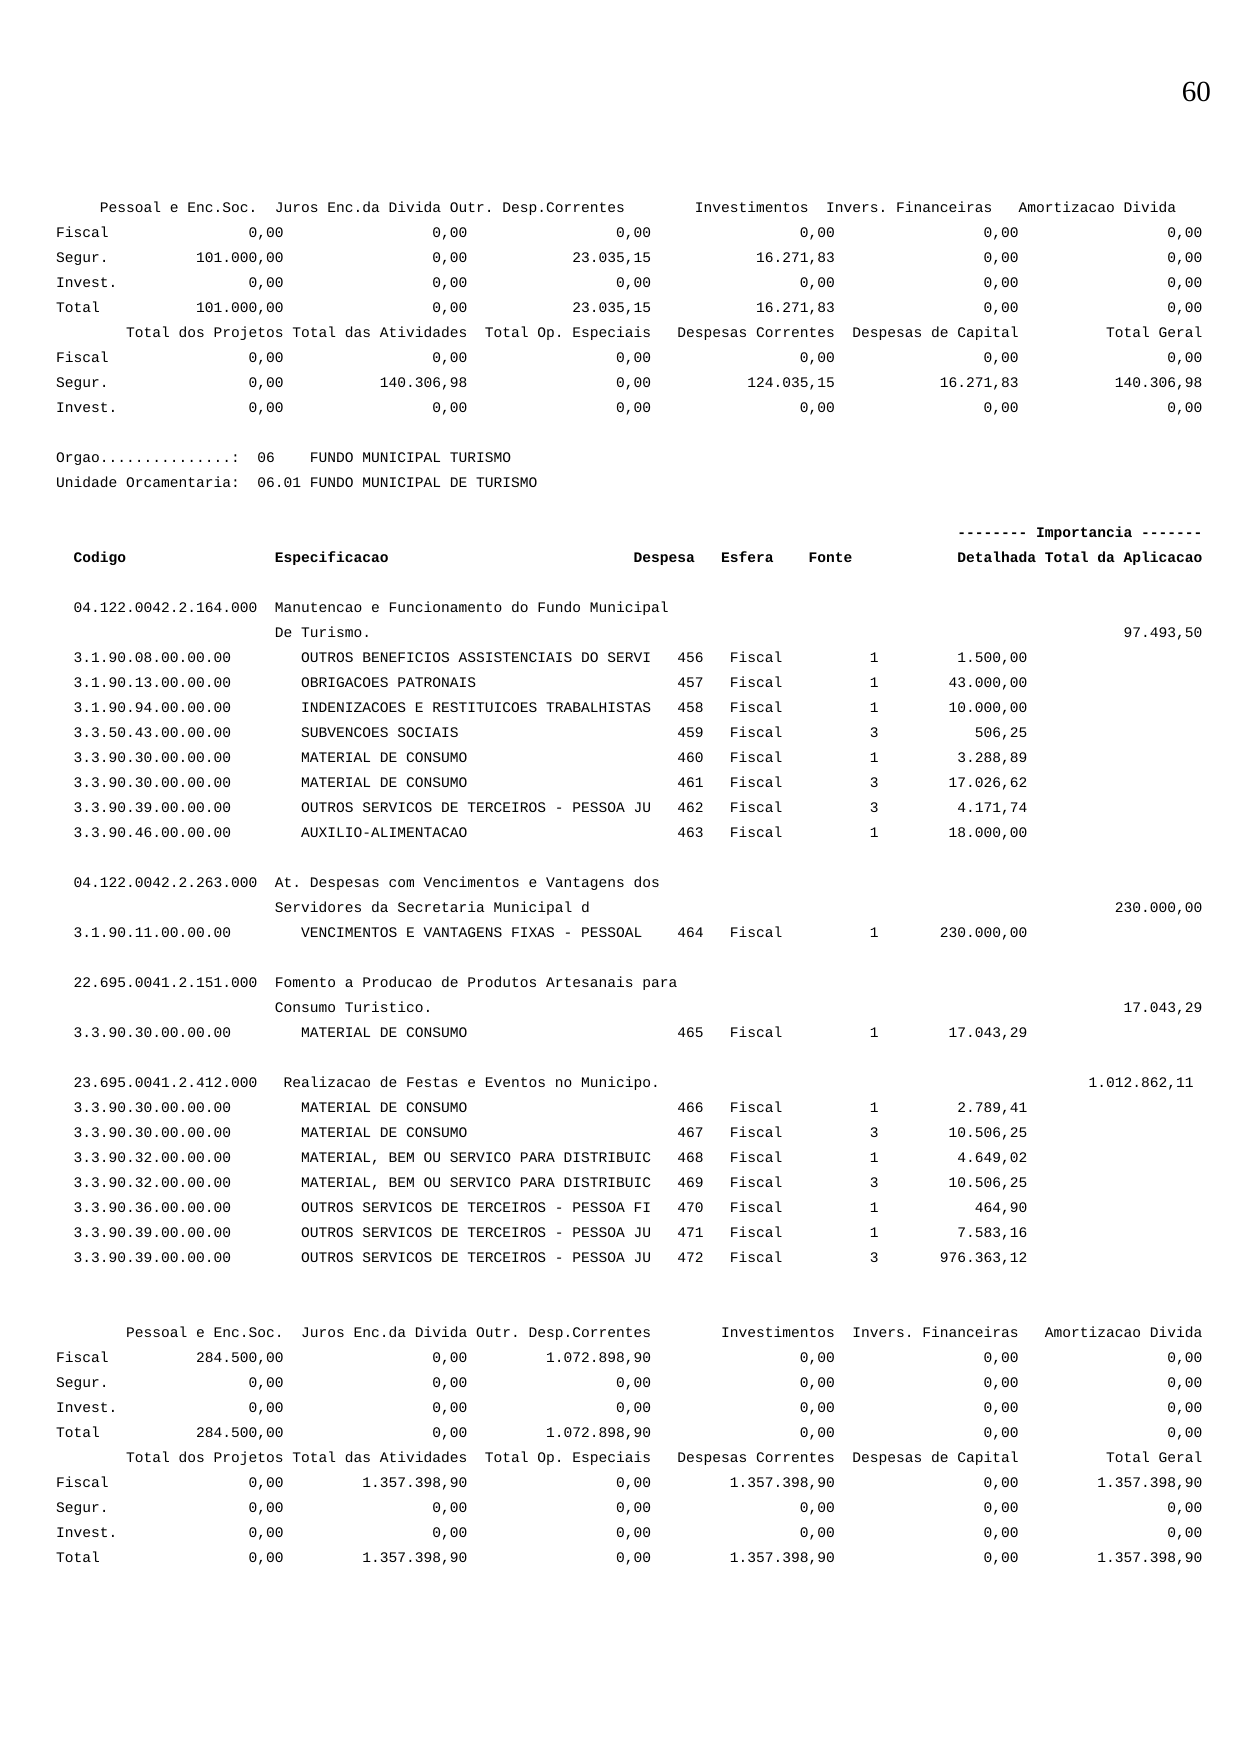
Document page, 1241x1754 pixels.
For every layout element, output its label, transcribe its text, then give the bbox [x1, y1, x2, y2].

text Invest. 0,00 0,00 0,00 0,00 0,00 0,00 [29, 393, 1211, 418]
text 3.3.50.43.00.00.00 SUBVENCOES SOCIAIS 459 Fiscal 3 506,25 [29, 718, 1211, 743]
text 3.3.90.30.00.00.00 MATERIAL DE CONSUMO 467 Fiscal 3 10.506,25 [29, 1118, 1211, 1143]
text 3.3.90.32.00.00.00 MATERIAL, BEM OU SERVICO PARA DISTRIBUIC 469 Fiscal 3 10.506,25 [29, 1168, 1211, 1193]
text Segur. 0,00 0,00 0,00 0,00 0,00 0,00 [29, 1493, 1211, 1518]
text Servidores da Secretaria Municipal d 230.000,00 [29, 893, 1211, 918]
text 3.3.90.39.00.00.00 OUTROS SERVICOS DE TERCEIROS - PESSOA JU 471 Fiscal 1 7.583,16 [29, 1218, 1211, 1243]
text Fiscal 0,00 0,00 0,00 0,00 0,00 0,00 [29, 218, 1211, 243]
text Orgao...............: 06 FUNDO MUNICIPAL TURISMO [29, 443, 1211, 468]
text Fiscal 0,00 1.357.398,90 0,00 1.357.398,90 0,00 1.357.398,90 [29, 1468, 1211, 1493]
text Segur. 0,00 0,00 0,00 0,00 0,00 0,00 [29, 1368, 1211, 1393]
text Total 0,00 1.357.398,90 0,00 1.357.398,90 0,00 1.357.398,90 [29, 1543, 1211, 1568]
text 3.1.90.94.00.00.00 INDENIZACOES E RESTITUICOES TRABALHISTAS 458 Fiscal 1 10.000,00 [29, 693, 1211, 718]
text Segur. 0,00 140.306,98 0,00 124.035,15 16.271,83 140.306,98 [29, 368, 1211, 393]
text 23.695.0041.2.412.000 Realizacao de Festas e Eventos no Municipo. 1.012.862,11 [29, 1068, 1211, 1093]
text Fiscal 0,00 0,00 0,00 0,00 0,00 0,00 [29, 343, 1211, 368]
text 3.3.90.46.00.00.00 AUXILIO-ALIMENTACAO 463 Fiscal 1 18.000,00 [29, 818, 1211, 843]
text 3.1.90.11.00.00.00 VENCIMENTOS E VANTAGENS FIXAS - PESSOAL 464 Fiscal 1 230.000,00 [29, 918, 1211, 943]
text Total 101.000,00 0,00 23.035,15 16.271,83 0,00 0,00 [29, 293, 1211, 318]
text -------- Importancia ------- [29, 518, 1211, 543]
text Unidade Orcamentaria: 06.01 FUNDO MUNICIPAL DE TURISMO [29, 468, 1211, 493]
text 3.3.90.36.00.00.00 OUTROS SERVICOS DE TERCEIROS - PESSOA FI 470 Fiscal 1 464,90 [29, 1193, 1211, 1218]
text 3.1.90.13.00.00.00 OBRIGACOES PATRONAIS 457 Fiscal 1 43.000,00 [29, 668, 1211, 693]
text Pessoal e Enc.Soc. Juros Enc.da Divida Outr. Desp.Correntes Investimentos Invers. Financeiras Amortizacao Divida [29, 193, 1211, 218]
text 3.3.90.30.00.00.00 MATERIAL DE CONSUMO 465 Fiscal 1 17.043,29 [29, 1018, 1211, 1043]
text 3.3.90.39.00.00.00 OUTROS SERVICOS DE TERCEIROS - PESSOA JU 472 Fiscal 3 976.363,12 [29, 1243, 1211, 1268]
text Invest. 0,00 0,00 0,00 0,00 0,00 0,00 [29, 1518, 1211, 1543]
text Total dos Projetos Total das Atividades Total Op. Especiais Despesas Correntes Despesas de Capital Total Geral [29, 318, 1211, 343]
text 3.3.90.30.00.00.00 MATERIAL DE CONSUMO 466 Fiscal 1 2.789,41 [29, 1093, 1211, 1118]
text Consumo Turistico. 17.043,29 [29, 993, 1211, 1018]
text 3.3.90.39.00.00.00 OUTROS SERVICOS DE TERCEIROS - PESSOA JU 462 Fiscal 3 4.171,74 [29, 793, 1211, 818]
text 3.3.90.32.00.00.00 MATERIAL, BEM OU SERVICO PARA DISTRIBUIC 468 Fiscal 1 4.649,02 [29, 1143, 1211, 1168]
text Invest. 0,00 0,00 0,00 0,00 0,00 0,00 [29, 1393, 1211, 1418]
text 3.3.90.30.00.00.00 MATERIAL DE CONSUMO 460 Fiscal 1 3.288,89 [29, 743, 1211, 768]
text De Turismo. 97.493,50 [29, 618, 1211, 643]
text Pessoal e Enc.Soc. Juros Enc.da Divida Outr. Desp.Correntes Investimentos Invers. Financeiras Amortizacao Divida [29, 1318, 1211, 1343]
text 3.3.90.30.00.00.00 MATERIAL DE CONSUMO 461 Fiscal 3 17.026,62 [29, 768, 1211, 793]
text Total dos Projetos Total das Atividades Total Op. Especiais Despesas Correntes Despesas de Capital Total Geral [29, 1443, 1211, 1468]
text 22.695.0041.2.151.000 Fomento a Producao de Produtos Artesanais para [29, 968, 1211, 993]
text 04.122.0042.2.263.000 At. Despesas com Vencimentos e Vantagens dos [29, 868, 1211, 893]
text Codigo Especificacao Despesa Esfera Fonte Detalhada Total da Aplicacao [29, 543, 1211, 568]
text 04.122.0042.2.164.000 Manutencao e Funcionamento do Fundo Municipal [29, 593, 1211, 618]
text Invest. 0,00 0,00 0,00 0,00 0,00 0,00 [29, 268, 1211, 293]
text Total 284.500,00 0,00 1.072.898,90 0,00 0,00 0,00 [29, 1418, 1211, 1443]
text Fiscal 284.500,00 0,00 1.072.898,90 0,00 0,00 0,00 [29, 1343, 1211, 1368]
text Segur. 101.000,00 0,00 23.035,15 16.271,83 0,00 0,00 [29, 243, 1211, 268]
text 3.1.90.08.00.00.00 OUTROS BENEFICIOS ASSISTENCIAIS DO SERVI 456 Fiscal 1 1.500,00 [29, 643, 1211, 668]
